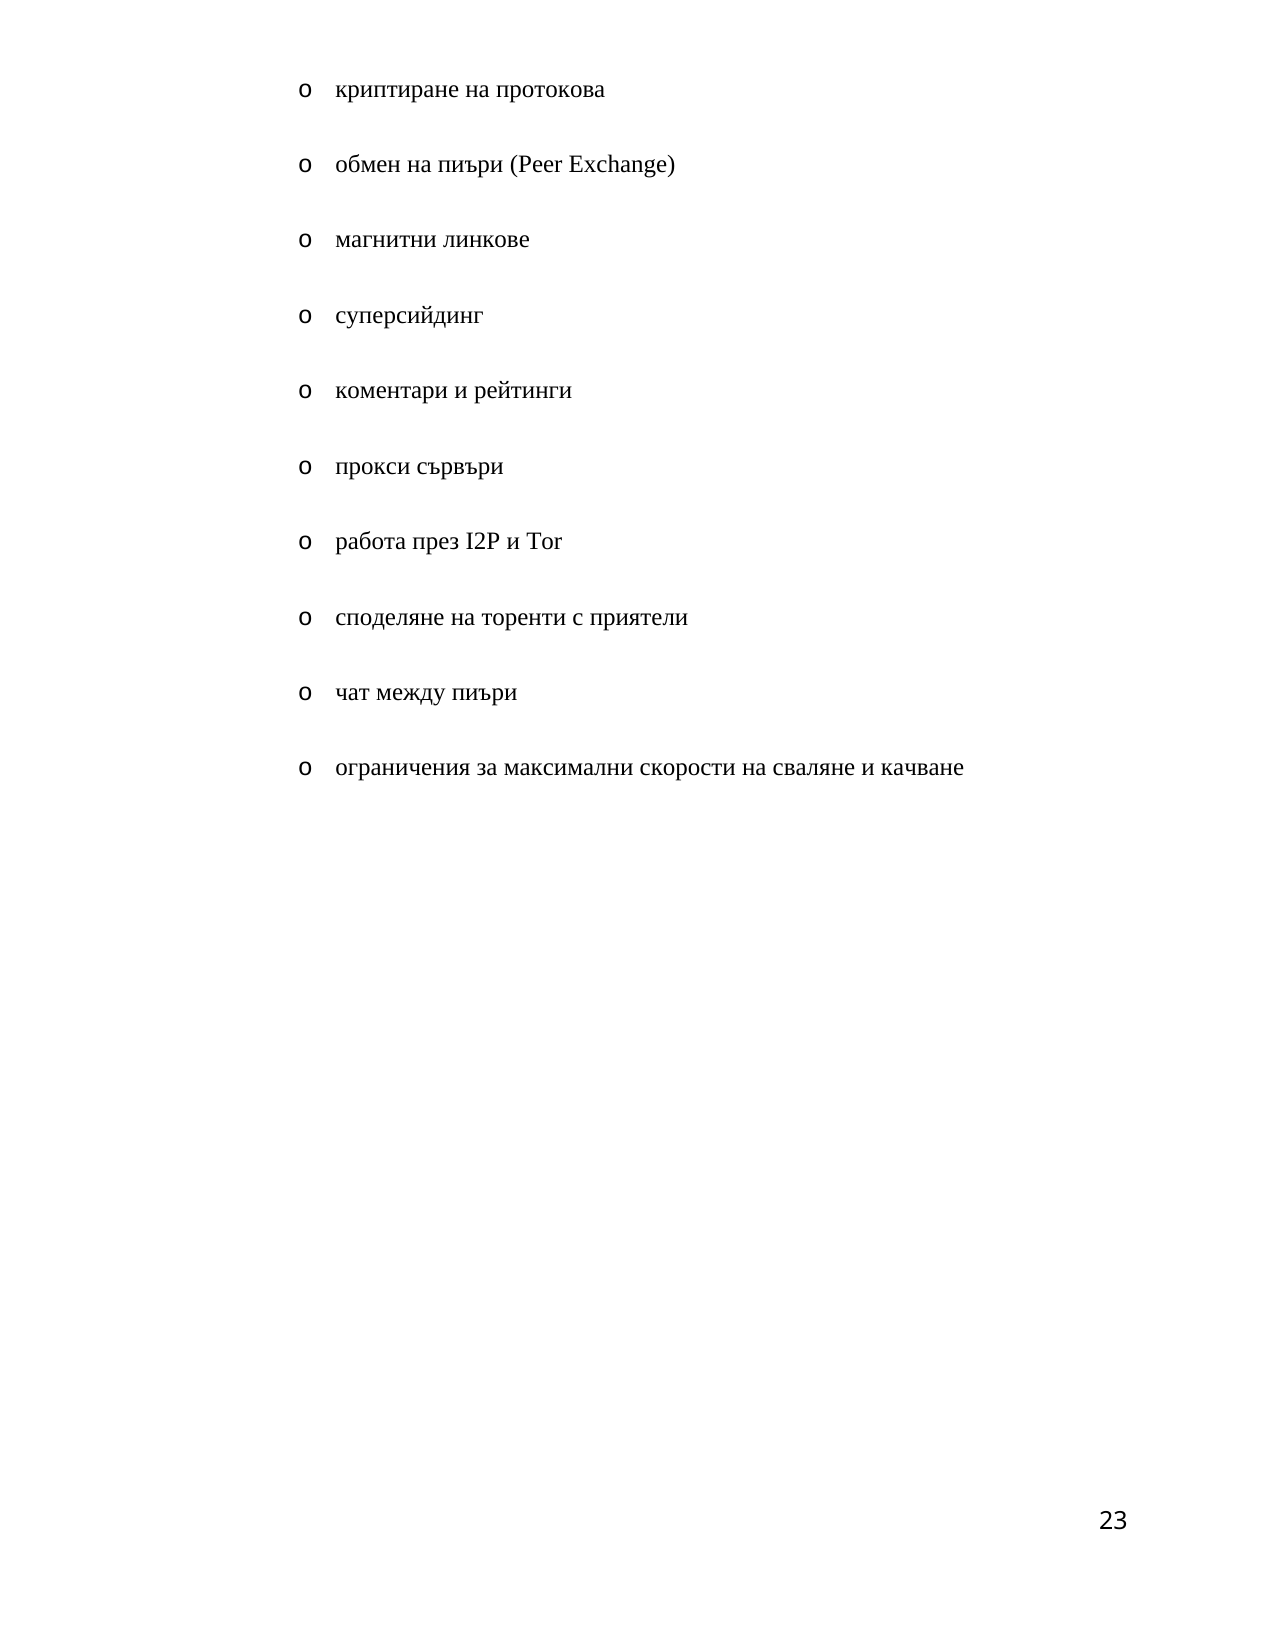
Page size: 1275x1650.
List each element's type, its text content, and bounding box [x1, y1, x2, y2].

list коментари и рейтинги [298, 375, 1127, 406]
list прокси сървъри [298, 451, 1127, 482]
list суперсийдинг [298, 300, 1127, 331]
list криптиране на протокова [298, 74, 1127, 104]
list обмен на пиъри (Peer Exchange) [298, 149, 1127, 180]
list работа през I2P и Tor [298, 526, 1127, 557]
list магнитни линкове [298, 224, 1127, 255]
list чат между пиъри [298, 677, 1127, 708]
list ограничения за максимални скорости на сваляне и качване [298, 752, 1127, 783]
list споделяне на торенти с приятели [298, 602, 1127, 632]
